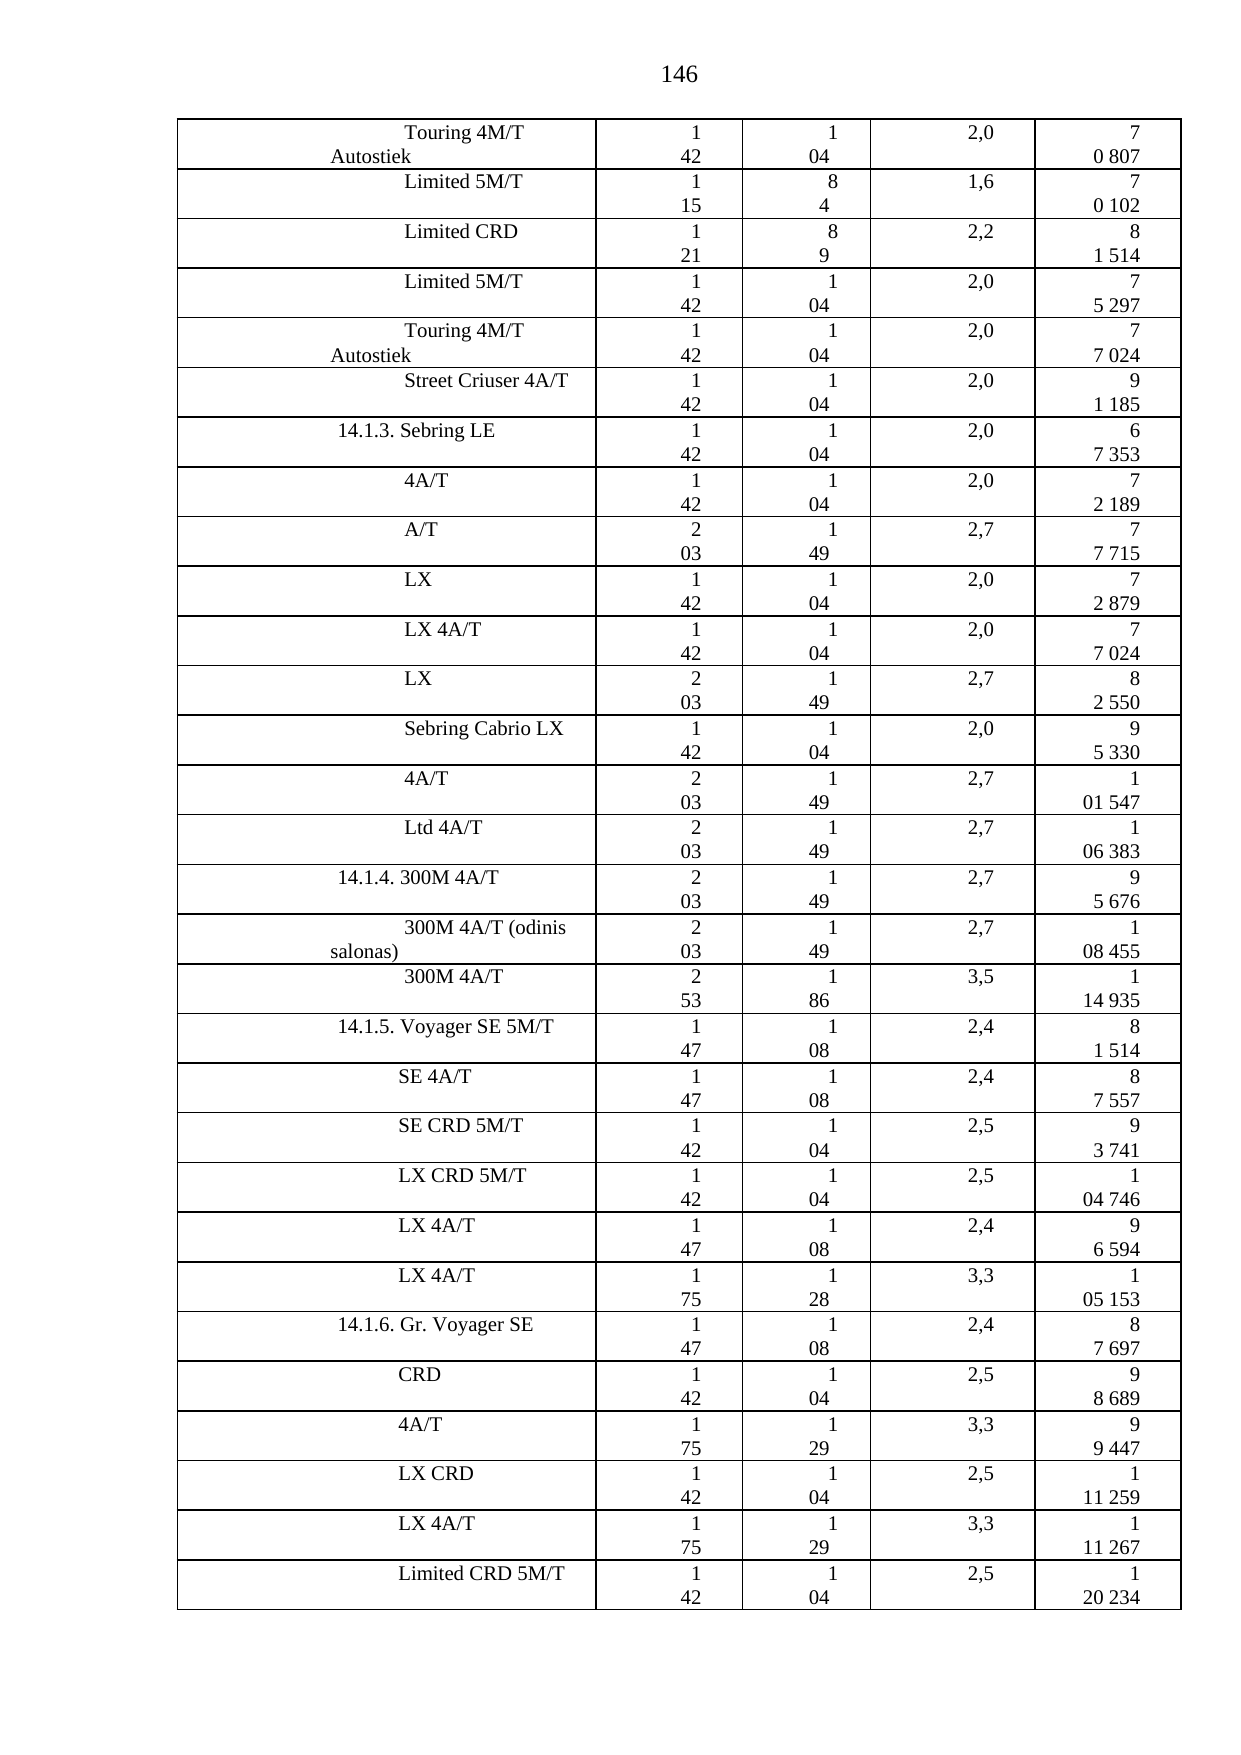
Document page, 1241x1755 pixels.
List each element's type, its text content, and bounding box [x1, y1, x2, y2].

table_cell 149 [743, 517, 870, 565]
table_cell 72 879 [1036, 567, 1180, 615]
table_cell Limited CRD 5M/T [178, 1561, 595, 1609]
table_cell 104 746 [1036, 1163, 1180, 1211]
table_cell A/T [178, 517, 595, 565]
table_cell Touring 4M/T Autostiek [178, 318, 595, 367]
table_cell 81 514 [1036, 1014, 1180, 1062]
table_cell 142 [597, 1113, 742, 1162]
table_cell 147 [597, 1312, 742, 1360]
table_cell 81 514 [1036, 219, 1180, 267]
table_cell 87 557 [1036, 1064, 1180, 1112]
table_cell 300M 4A/T [178, 965, 595, 1012]
table_cell 203 [597, 815, 742, 863]
table_cell 14.1.6. Gr. Voyager SE [178, 1312, 595, 1360]
table_cell Ltd 4A/T [178, 815, 595, 863]
table_cell 142 [597, 418, 742, 466]
table_cell 72 189 [1036, 468, 1180, 516]
table_cell 147 [597, 1064, 742, 1112]
table_cell 175 [597, 1263, 742, 1311]
table_cell 114 935 [1036, 965, 1180, 1012]
table_cell 142 [597, 120, 742, 168]
table_cell 91 185 [1036, 368, 1180, 416]
table_cell 2,4 [871, 1312, 1034, 1360]
table_cell 2,7 [871, 517, 1034, 565]
table_cell 142 [597, 716, 742, 764]
table_cell 70 807 [1036, 120, 1180, 168]
table_cell 2,5 [871, 1461, 1034, 1509]
table_cell 2,7 [871, 666, 1034, 714]
table_cell LX CRD 5M/T [178, 1163, 595, 1211]
table_cell 2,0 [871, 269, 1034, 317]
table_cell 77 024 [1036, 318, 1180, 367]
table_cell Sebring Cabrio LX [178, 716, 595, 764]
table_cell 2,7 [871, 865, 1034, 913]
table_cell 300M 4A/T (odinis salonas) [178, 915, 595, 963]
table_cell 253 [597, 965, 742, 1012]
table_cell 82 550 [1036, 666, 1180, 714]
table_cell 89 [743, 219, 870, 267]
table_cell 203 [597, 915, 742, 963]
table_cell 115 [597, 170, 742, 217]
table_cell LX 4A/T [178, 617, 595, 665]
table_cell 2,0 [871, 468, 1034, 516]
table_cell 2,5 [871, 1561, 1034, 1609]
table_cell LX [178, 666, 595, 714]
table_cell Touring 4M/T Autostiek [178, 120, 595, 168]
table_cell 149 [743, 815, 870, 863]
table_cell 104 [743, 1461, 870, 1509]
table_cell 108 [743, 1064, 870, 1112]
table_cell 2,0 [871, 716, 1034, 764]
table_cell 2,0 [871, 617, 1034, 665]
table_cell 147 [597, 1014, 742, 1062]
table_cell 101 547 [1036, 766, 1180, 814]
table_cell 2,5 [871, 1362, 1034, 1410]
table_cell 104 [743, 269, 870, 317]
table_cell 87 697 [1036, 1312, 1180, 1360]
table_cell 4A/T [178, 1412, 595, 1460]
table_cell 142 [597, 1362, 742, 1410]
table_cell Street Criuser 4A/T [178, 368, 595, 416]
table_cell 4A/T [178, 766, 595, 814]
table_cell 95 330 [1036, 716, 1180, 764]
table_cell 95 676 [1036, 865, 1180, 913]
table_cell 111 267 [1036, 1511, 1180, 1559]
table_cell Limited CRD [178, 219, 595, 267]
table_cell 14.1.4. 300M 4A/T [178, 865, 595, 913]
table_cell 104 [743, 1362, 870, 1410]
table_cell 2,0 [871, 368, 1034, 416]
table_cell 77 024 [1036, 617, 1180, 665]
table_cell 149 [743, 915, 870, 963]
table_cell 149 [743, 766, 870, 814]
table_cell SE CRD 5M/T [178, 1113, 595, 1162]
table_cell 93 741 [1036, 1113, 1180, 1162]
table_cell 175 [597, 1511, 742, 1559]
table_cell 4A/T [178, 468, 595, 516]
table_cell 14.1.5. Voyager SE 5M/T [178, 1014, 595, 1062]
table_cell 104 [743, 368, 870, 416]
table_cell 104 [743, 617, 870, 665]
table_cell SE 4A/T [178, 1064, 595, 1112]
table_cell 175 [597, 1412, 742, 1460]
table_cell 104 [743, 418, 870, 466]
table_cell 84 [743, 170, 870, 217]
table_cell 2,0 [871, 318, 1034, 367]
table_cell 3,3 [871, 1263, 1034, 1311]
table_cell 98 689 [1036, 1362, 1180, 1410]
table_cell 203 [597, 517, 742, 565]
table_cell 128 [743, 1263, 870, 1311]
table_cell 142 [597, 1561, 742, 1609]
table_cell 104 [743, 468, 870, 516]
table_cell LX 4A/T [178, 1511, 595, 1559]
table_cell 2,4 [871, 1213, 1034, 1261]
table_cell 203 [597, 666, 742, 714]
table_cell 105 153 [1036, 1263, 1180, 1311]
table_cell 106 383 [1036, 815, 1180, 863]
table_cell LX 4A/T [178, 1213, 595, 1261]
table_cell 2,5 [871, 1113, 1034, 1162]
table_cell 120 234 [1036, 1561, 1180, 1609]
table_cell 129 [743, 1412, 870, 1460]
table_cell 2,7 [871, 915, 1034, 963]
table_cell 104 [743, 567, 870, 615]
table_cell 121 [597, 219, 742, 267]
table_cell 3,3 [871, 1511, 1034, 1559]
table_cell 203 [597, 766, 742, 814]
table_cell 2,2 [871, 219, 1034, 267]
table_cell 142 [597, 368, 742, 416]
table_cell 108 [743, 1312, 870, 1360]
table_cell LX [178, 567, 595, 615]
table_cell 108 [743, 1213, 870, 1261]
table_cell 96 594 [1036, 1213, 1180, 1261]
table_cell 2,4 [871, 1014, 1034, 1062]
table_cell 67 353 [1036, 418, 1180, 466]
table_cell LX CRD [178, 1461, 595, 1509]
table_cell 142 [597, 1461, 742, 1509]
table_cell 14.1.3. Sebring LE [178, 418, 595, 466]
table_cell 2,0 [871, 120, 1034, 168]
table_cell LX 4A/T [178, 1263, 595, 1311]
table_cell 149 [743, 865, 870, 913]
table_cell 104 [743, 1163, 870, 1211]
table_cell 142 [597, 567, 742, 615]
table_cell 1,6 [871, 170, 1034, 217]
table_cell 2,7 [871, 766, 1034, 814]
table_cell 142 [597, 1163, 742, 1211]
table_cell 2,0 [871, 418, 1034, 466]
table_cell 3,3 [871, 1412, 1034, 1460]
table_cell 147 [597, 1213, 742, 1261]
table_cell 203 [597, 865, 742, 913]
table_cell 99 447 [1036, 1412, 1180, 1460]
table_cell 142 [597, 468, 742, 516]
table_cell 142 [597, 617, 742, 665]
table_cell 70 102 [1036, 170, 1180, 217]
table_cell 104 [743, 1113, 870, 1162]
table_cell 104 [743, 1561, 870, 1609]
table_cell 77 715 [1036, 517, 1180, 565]
table_cell Limited 5M/T [178, 170, 595, 217]
table_cell 149 [743, 666, 870, 714]
table_cell 129 [743, 1511, 870, 1559]
table_cell 75 297 [1036, 269, 1180, 317]
table_cell Limited 5M/T [178, 269, 595, 317]
table_cell 104 [743, 716, 870, 764]
table_cell 2,4 [871, 1064, 1034, 1112]
table_cell 108 455 [1036, 915, 1180, 963]
table_cell 2,7 [871, 815, 1034, 863]
table_cell 104 [743, 120, 870, 168]
table_cell CRD [178, 1362, 595, 1410]
table_cell 104 [743, 318, 870, 367]
table_cell 142 [597, 318, 742, 367]
table_cell 108 [743, 1014, 870, 1062]
table_cell 186 [743, 965, 870, 1012]
table_cell 111 259 [1036, 1461, 1180, 1509]
table_cell 2,5 [871, 1163, 1034, 1211]
table_cell 142 [597, 269, 742, 317]
table_cell 2,0 [871, 567, 1034, 615]
table_cell 3,5 [871, 965, 1034, 1012]
